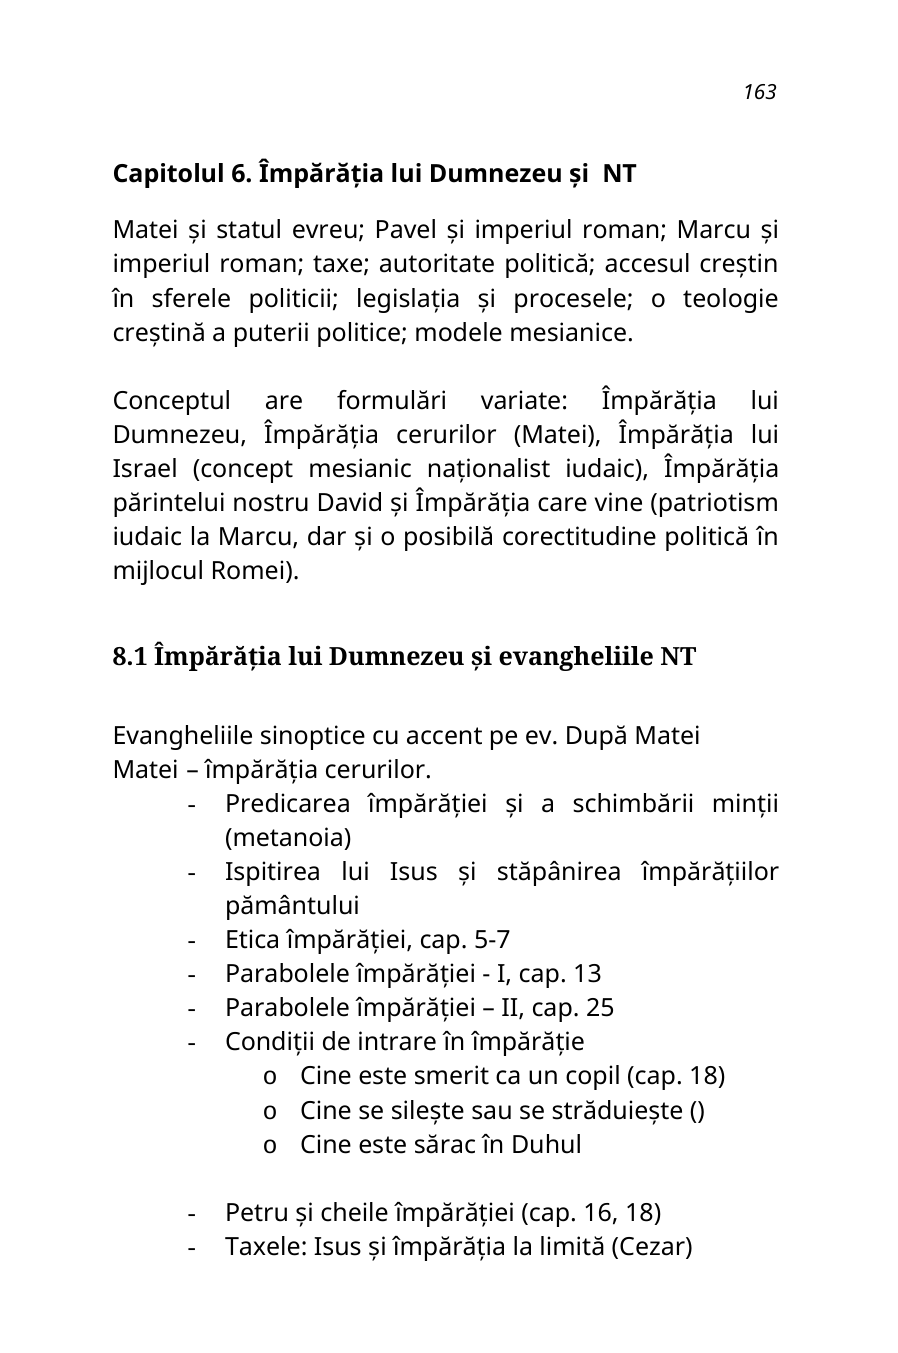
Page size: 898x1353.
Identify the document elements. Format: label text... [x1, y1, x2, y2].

list Parabolele împărăţiei – II, cap. 25 [187, 990, 779, 1024]
list Cine este sărac în Duhul [262, 1127, 779, 1161]
list Taxele: Isus şi împărăţia la limită (Cezar) [187, 1229, 779, 1263]
text Matei – împărăţia cerurilor. [112, 751, 779, 786]
subtitle Capitolul 6. Împărăţia lui Dumnezeu şi NT [112, 162, 779, 187]
list Predicarea împărăţiei şi a schimbării minţii (metanoia) [187, 786, 779, 854]
list Cine se sileşte sau se străduieşte () [262, 1092, 779, 1127]
text Matei şi statul evreu; Pavel şi imperiul roman; Marcu şi imperiul roman; taxe; autoritate politică; accesul creştin în sferele politicii; legislaţia şi procesele; o teologie creştină a puterii politice; modele mesianice. [112, 212, 779, 348]
list Cine este smerit ca un copil (cap. 18) [262, 1058, 779, 1092]
list Petru şi cheile împărăţiei (cap. 16, 18) [187, 1195, 779, 1229]
list Parabolele împărăţiei - I, cap. 13 [187, 956, 779, 990]
text Conceptul are formulări variate: Împărăţia lui Dumnezeu, Împărăţia cerurilor (Matei), Împărăţia lui Israel (concept mesianic naţionalist iudaic), Împărăţia părintelui nostru David şi Împărăţia care vine (patriotism iudaic la Marcu, dar şi o posibilă corectitudine politică în mijlocul Romei). [112, 382, 779, 587]
list Ispitirea lui Isus şi stăpânirea împărăţiilor pământului [187, 854, 779, 922]
subtitle 8.1 Împărăţia lui Dumnezeu şi evangheliile NT [112, 646, 779, 671]
list Etica împărăţiei, cap. 5-7 [187, 922, 779, 956]
text Evangheliile sinoptice cu accent pe ev. După Matei [112, 717, 779, 751]
list Condiţii de intrare în împărăţie [187, 1024, 779, 1058]
